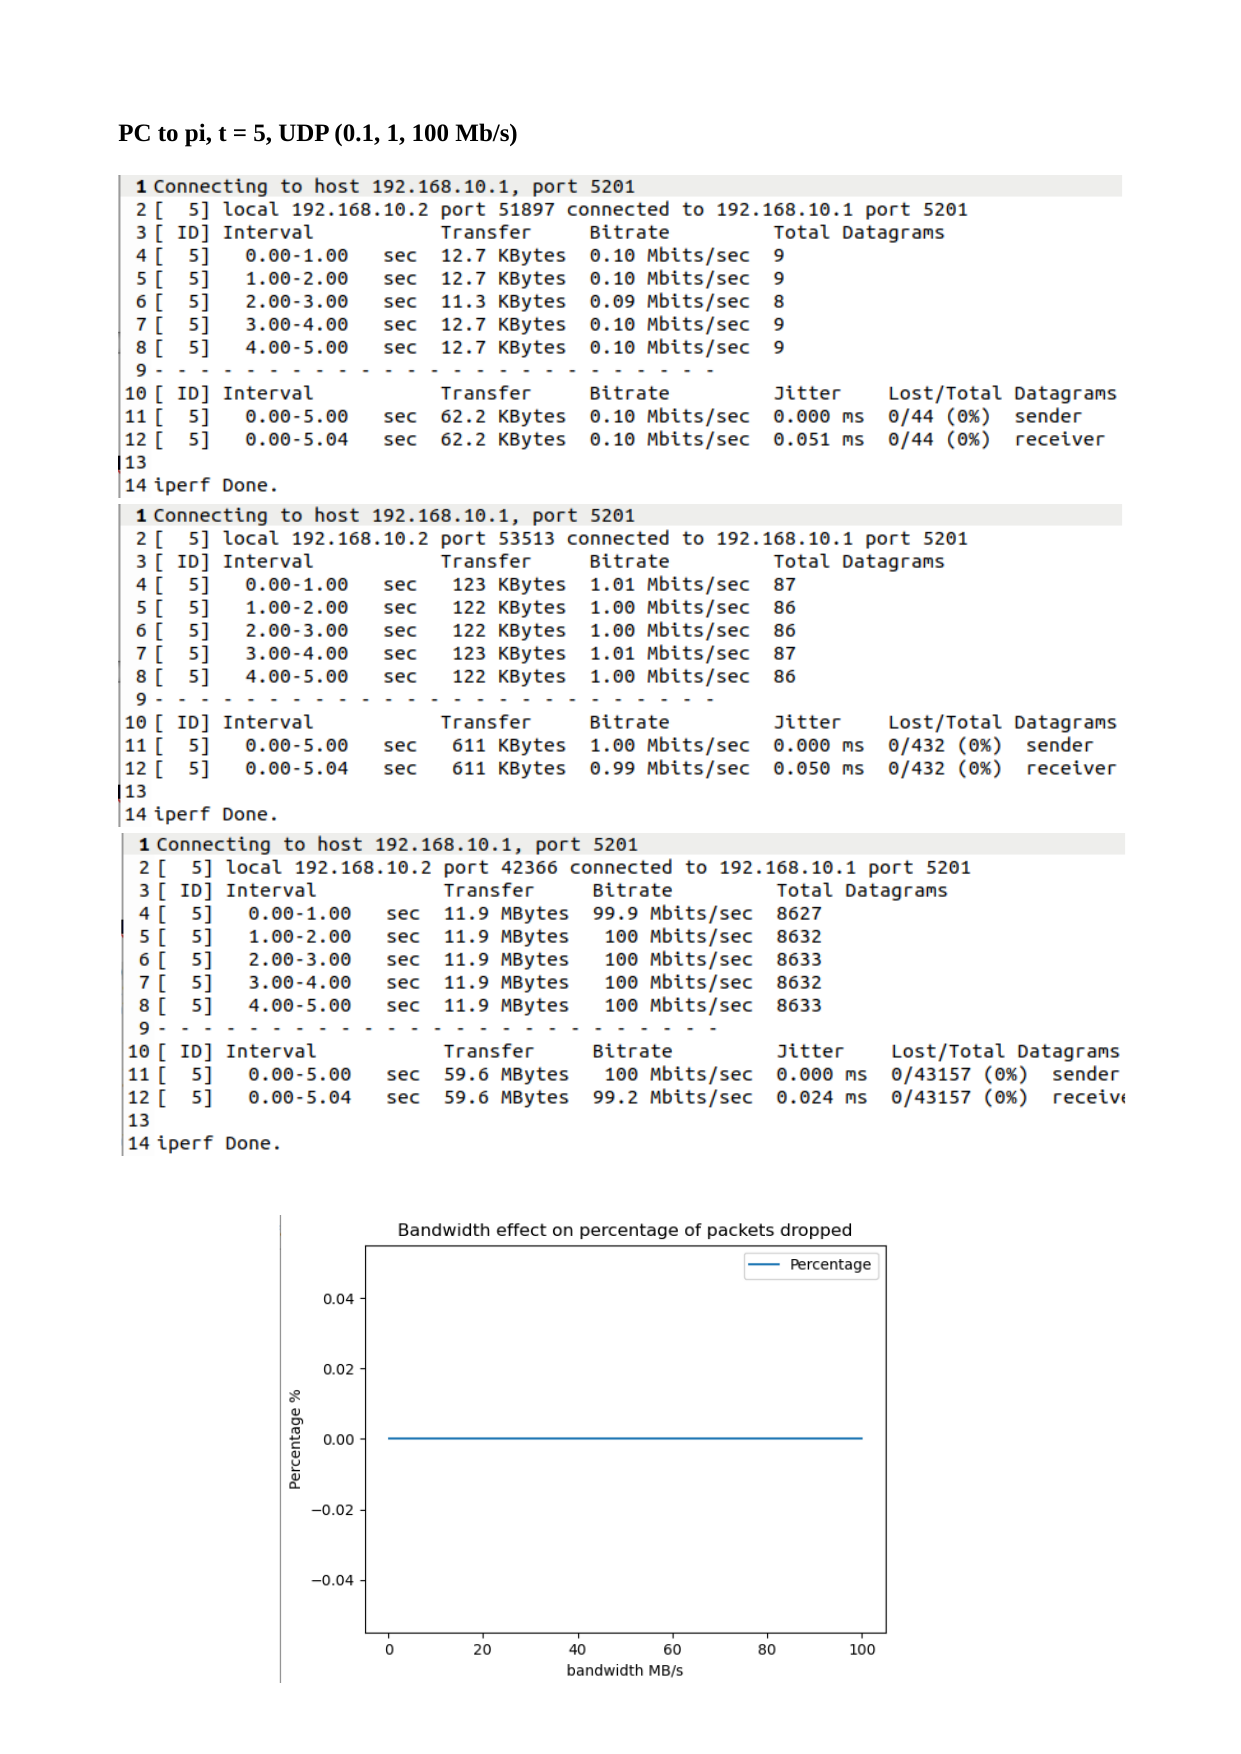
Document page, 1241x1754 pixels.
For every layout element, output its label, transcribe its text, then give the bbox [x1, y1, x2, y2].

picture [118, 504, 1123, 827]
picture [118, 175, 1123, 498]
picture [279, 1215, 892, 1683]
text PC to pi, t = 5, UDP (0.1, 1, 100 Mb/s) [118, 118, 1122, 147]
picture [121, 833, 1126, 1156]
